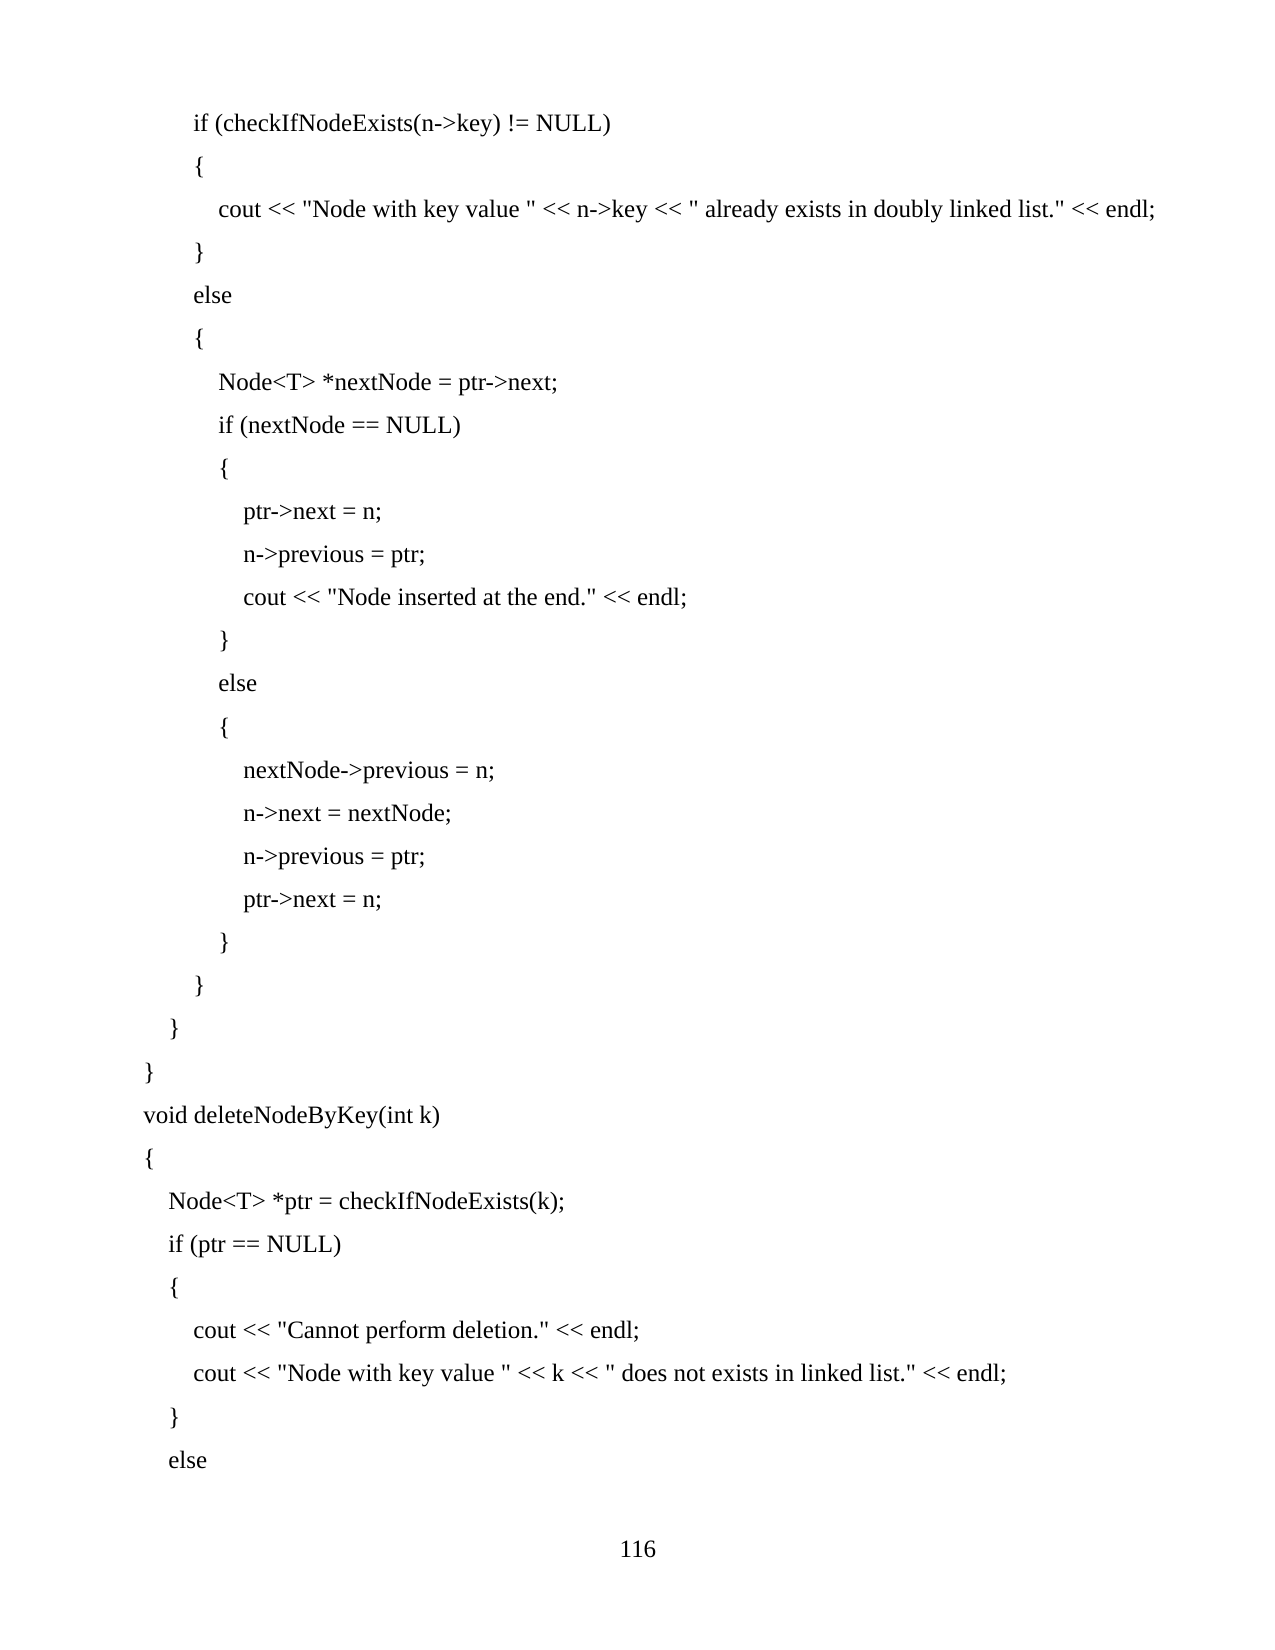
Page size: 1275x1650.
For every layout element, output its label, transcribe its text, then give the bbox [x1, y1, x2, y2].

text n->previous = ptr; [118, 539, 1157, 568]
text cout << "Cannot perform deletion." << endl; [118, 1315, 1157, 1344]
text } [118, 1402, 1157, 1430]
text else [118, 668, 1157, 697]
text } [118, 237, 1157, 266]
text if (checkIfNodeExists(n->key) != NULL) [118, 108, 1157, 137]
text { [118, 1143, 1157, 1172]
text } [118, 1057, 1157, 1085]
text ptr->next = n; [118, 884, 1157, 913]
text { [118, 453, 1157, 482]
text { [118, 712, 1157, 740]
text ptr->next = n; [118, 496, 1157, 525]
text Node<T> *ptr = checkIfNodeExists(k); [118, 1186, 1157, 1215]
text if (nextNode == NULL) [118, 410, 1157, 438]
text cout << "Node inserted at the end." << endl; [118, 582, 1157, 611]
text n->previous = ptr; [118, 841, 1157, 870]
text Node<T> *nextNode = ptr->next; [118, 367, 1157, 395]
text { [118, 323, 1157, 352]
text n->next = nextNode; [118, 798, 1157, 827]
text else [118, 1445, 1157, 1473]
text void deleteNodeByKey(int k) [118, 1100, 1157, 1128]
text if (ptr == NULL) [118, 1229, 1157, 1258]
text { [118, 1272, 1157, 1301]
text } [118, 927, 1157, 956]
text cout << "Node with key value " << k << " does not exists in linked list." << endl; [118, 1358, 1157, 1387]
text else [118, 280, 1157, 309]
text cout << "Node with key value " << n->key << " already exists in doubly linked list." << endl; [118, 194, 1157, 223]
text { [118, 151, 1157, 180]
text } [118, 970, 1157, 999]
text nextNode->previous = n; [118, 755, 1157, 783]
text } [118, 1013, 1157, 1042]
text } [118, 625, 1157, 654]
